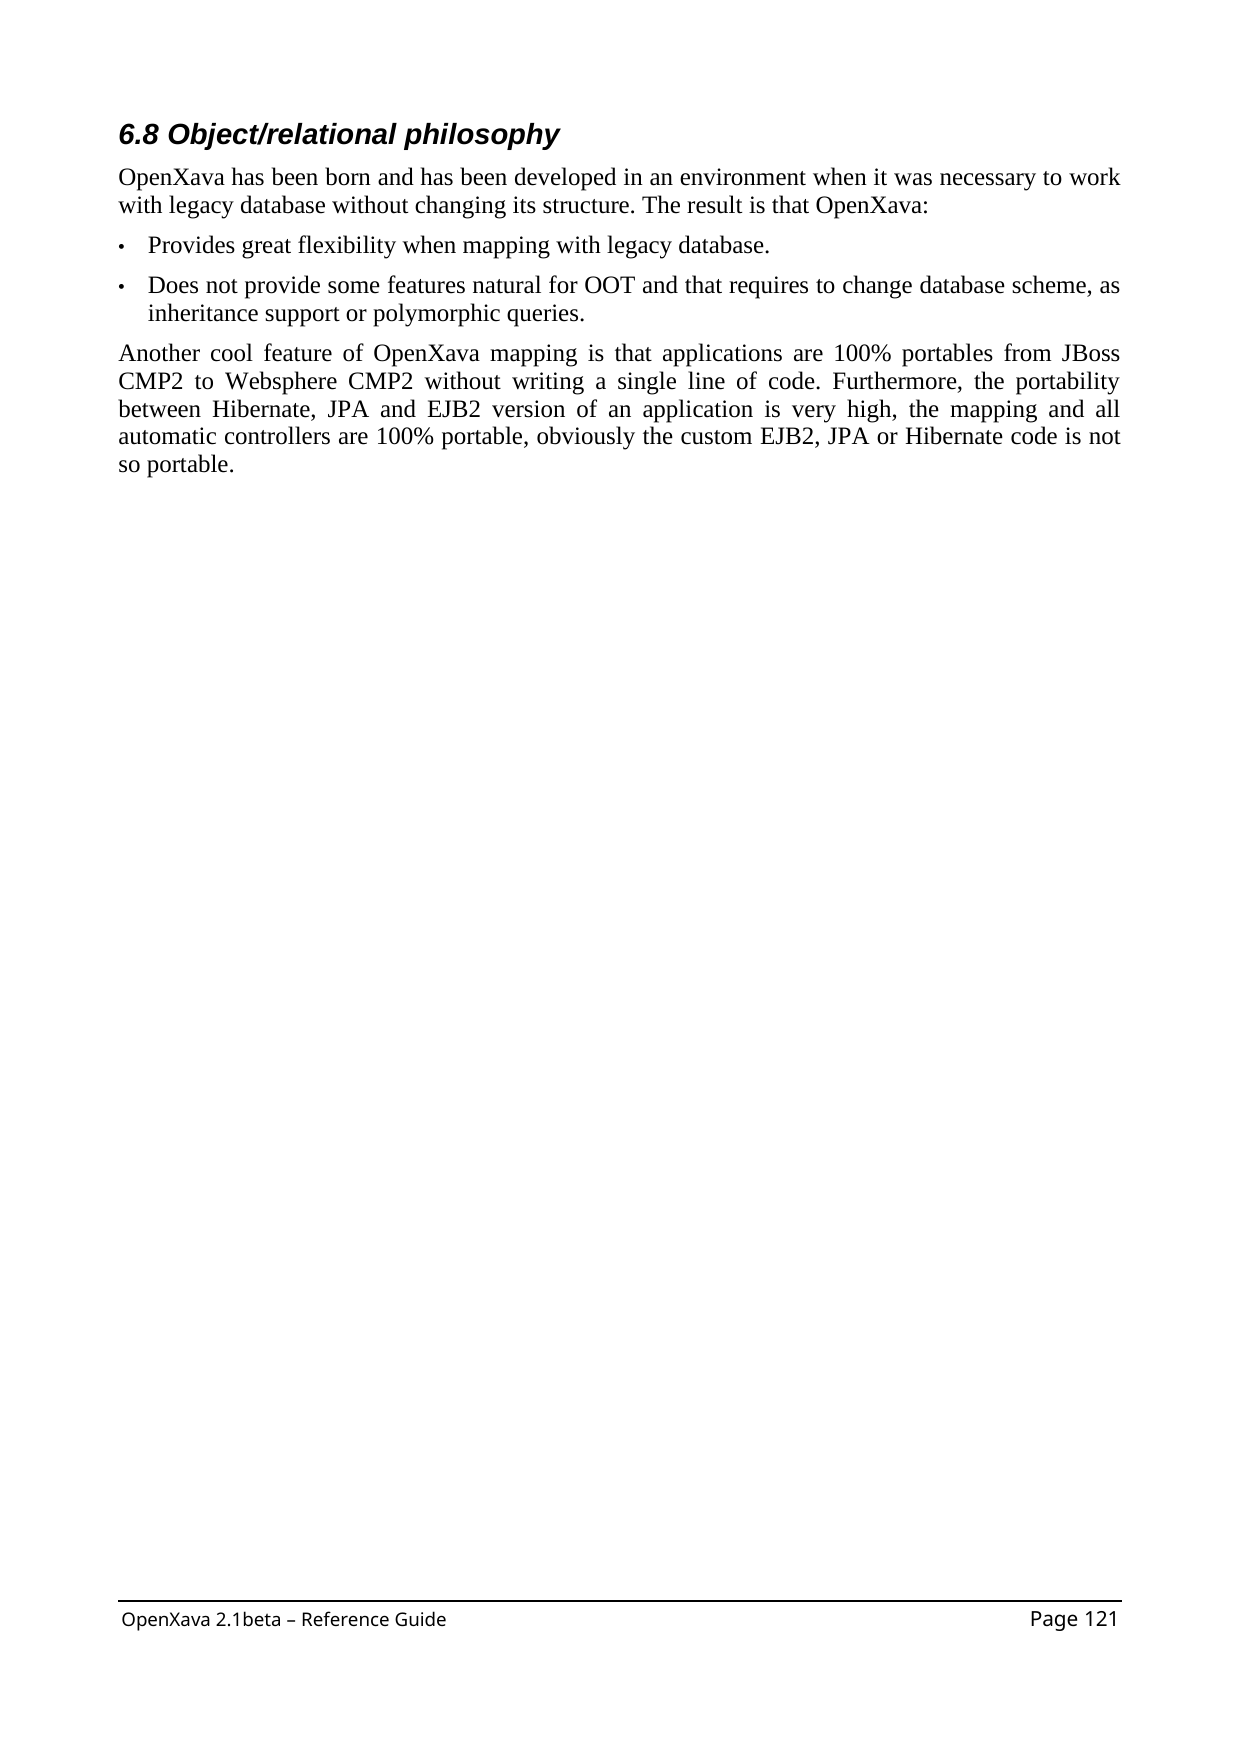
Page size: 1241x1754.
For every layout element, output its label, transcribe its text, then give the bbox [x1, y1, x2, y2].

list Does not provide some features natural for OOT and that requires to change database scheme, as inheritance support or polymorphic queries. [118, 271, 1122, 327]
text OpenXava has been born and has been developed in an environment when it was necessary to work with legacy database without changing its structure. The result is that OpenXava: [118, 163, 1122, 219]
list Provides great flexibility when mapping with legacy database. [118, 231, 1122, 259]
text Another cool feature of OpenXava mapping is that applications are 100% portables from JBoss CMP2 to Websphere CMP2 without writing a single line of code. Furthermore, the portability between Hibernate, JPA and EJB2 version of an application is very high, the mapping and all automatic controllers are 100% portable, obviously the custom EJB2, JPA or Hibernate code is not so portable. [118, 339, 1122, 478]
subtitle Object/relational philosophy [118, 118, 1122, 151]
